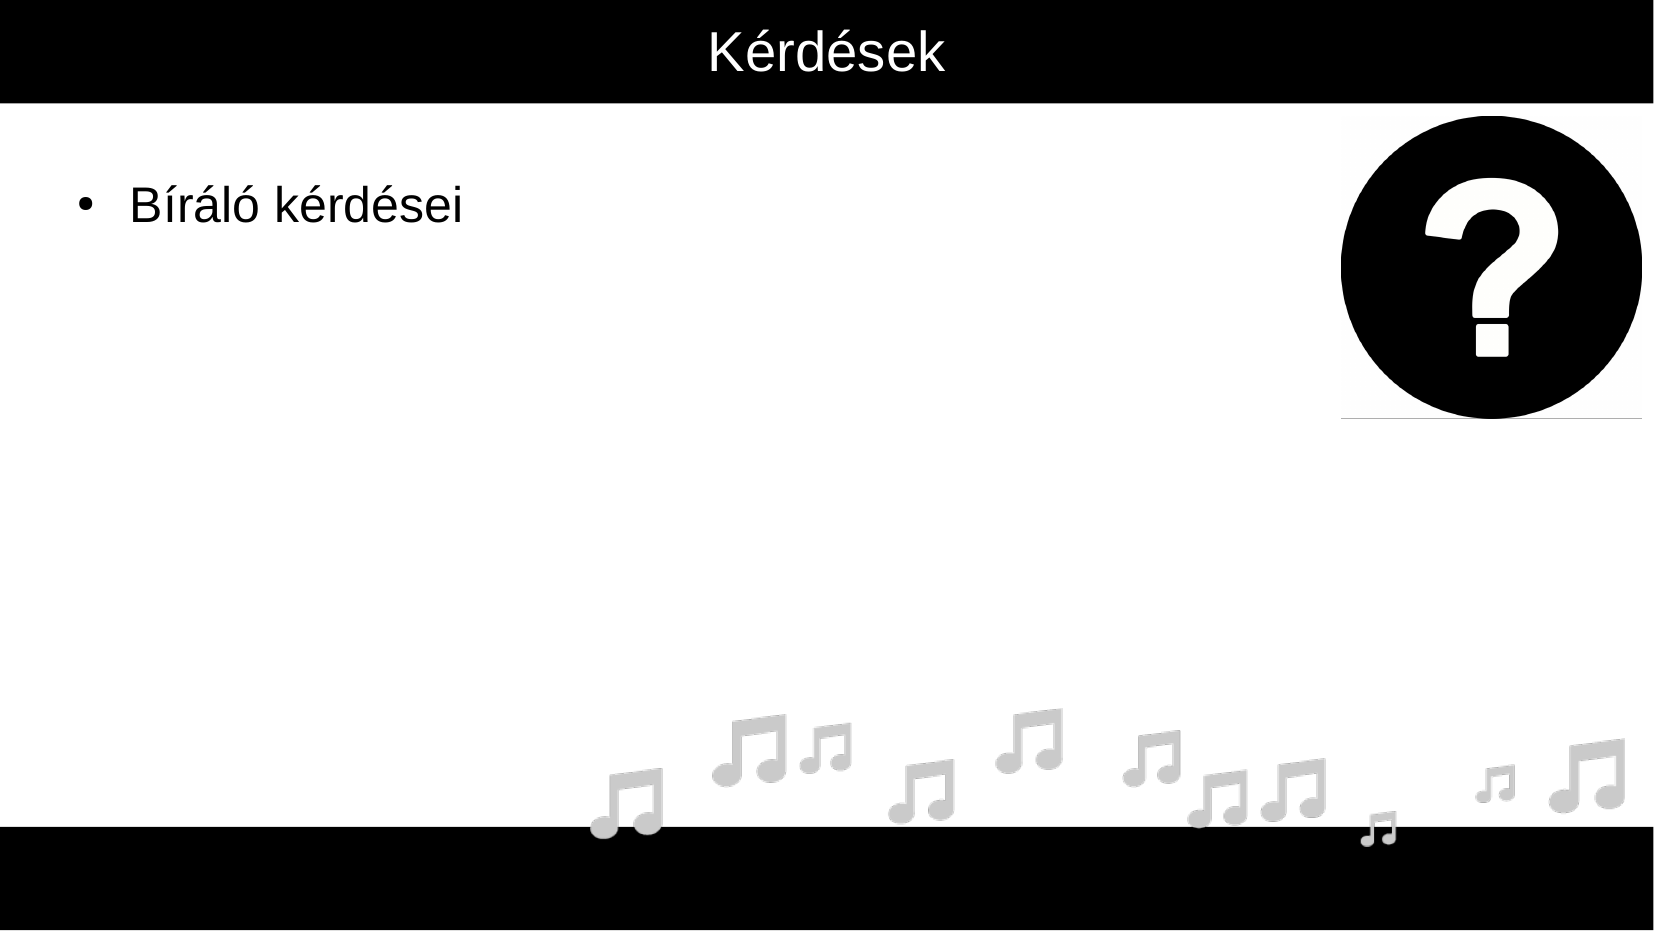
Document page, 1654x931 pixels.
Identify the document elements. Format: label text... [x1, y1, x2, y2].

picture [1341, 116, 1642, 419]
list Bíráló kérdései [59, 177, 1595, 768]
title Kérdések [59, 6, 1595, 98]
